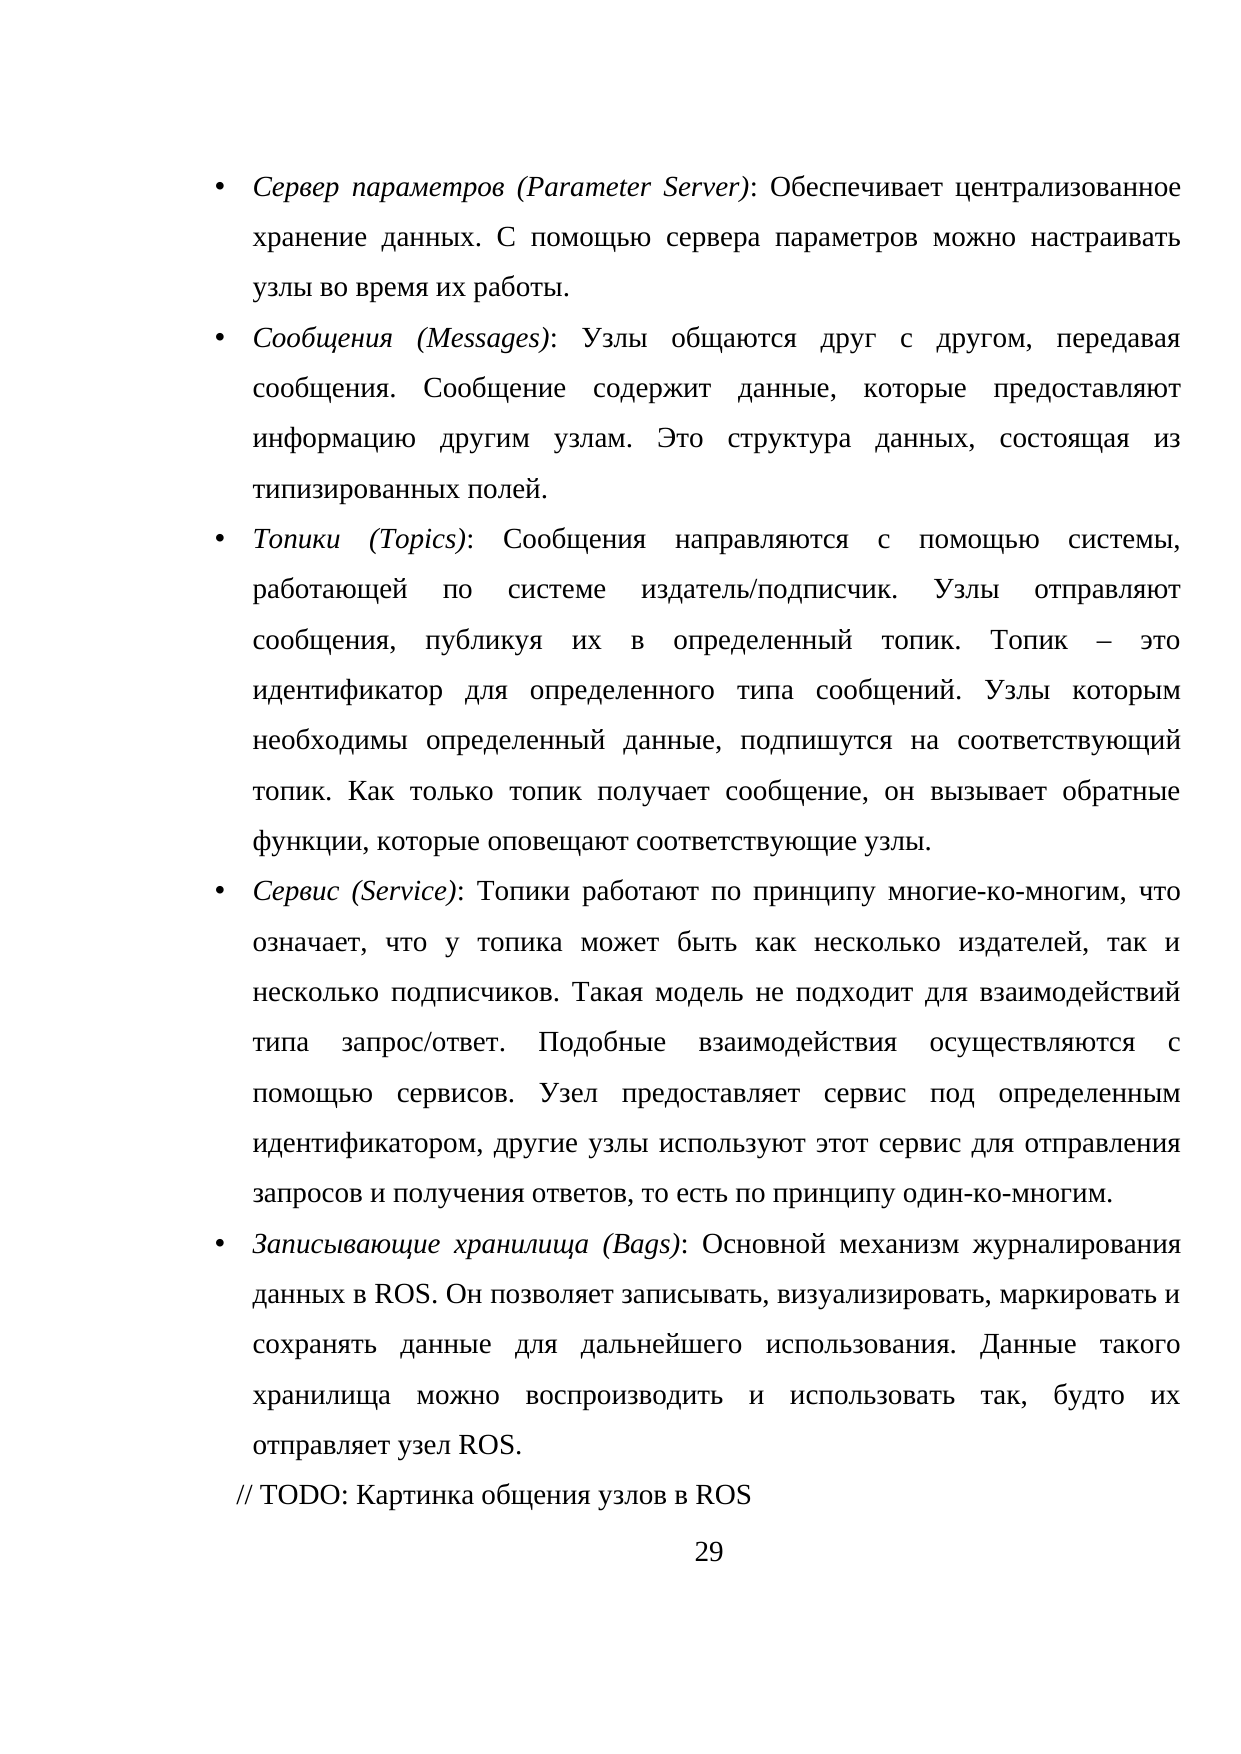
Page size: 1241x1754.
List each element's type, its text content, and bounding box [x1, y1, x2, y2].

list Сервис (Service): Топики работают по принципу многие-ко-многим, что означает, что у топика может быть как несколько издателей, так и несколько подписчиков. Такая модель не подходит для взаимодействий типа запрос/ответ. Подобные взаимодействия осуществляются с помощью сервисов. Узел предоставляет сервис под определенным идентификатором, другие узлы используют этот сервис для отправления запросов и получения ответов, то есть по принципу один-ко-многим. [215, 873, 1181, 1209]
list Записывающие хранилища (Bags): Основной механизм журналирования данных в ROS. Он позволяет записывать, визуализировать, маркировать и сохранять данные для дальнейшего использования. Данные такого хранилища можно воспроизводить и использовать так, будто их отправляет узел ROS. [215, 1226, 1181, 1461]
text // TODO: Картинка общения узлов в ROS [177, 1477, 1181, 1511]
list Сервер параметров (Parameter Server): Обеспечивает централизованное хранение данных. С помощью сервера параметров можно настраивать узлы во время их работы. [215, 169, 1181, 303]
list Сообщения (Messages): Узлы общаются друг с другом, передавая сообщения. Сообщение содержит данные, которые предоставляют информацию другим узлам. Это структура данных, состоящая из типизированных полей. [215, 320, 1181, 504]
list Топики (Topics): Сообщения направляются с помощью системы, работающей по системе издатель/подписчик. Узлы отправляют сообщения, публикуя их в определенный топик. Топик – это идентификатор для определенного типа сообщений. Узлы которым необходимы определенный данные, подпишутся на соответствующий топик. Как только топик получает сообщение, он вызывает обратные функции, которые оповещают соответствующие узлы. [215, 521, 1181, 857]
